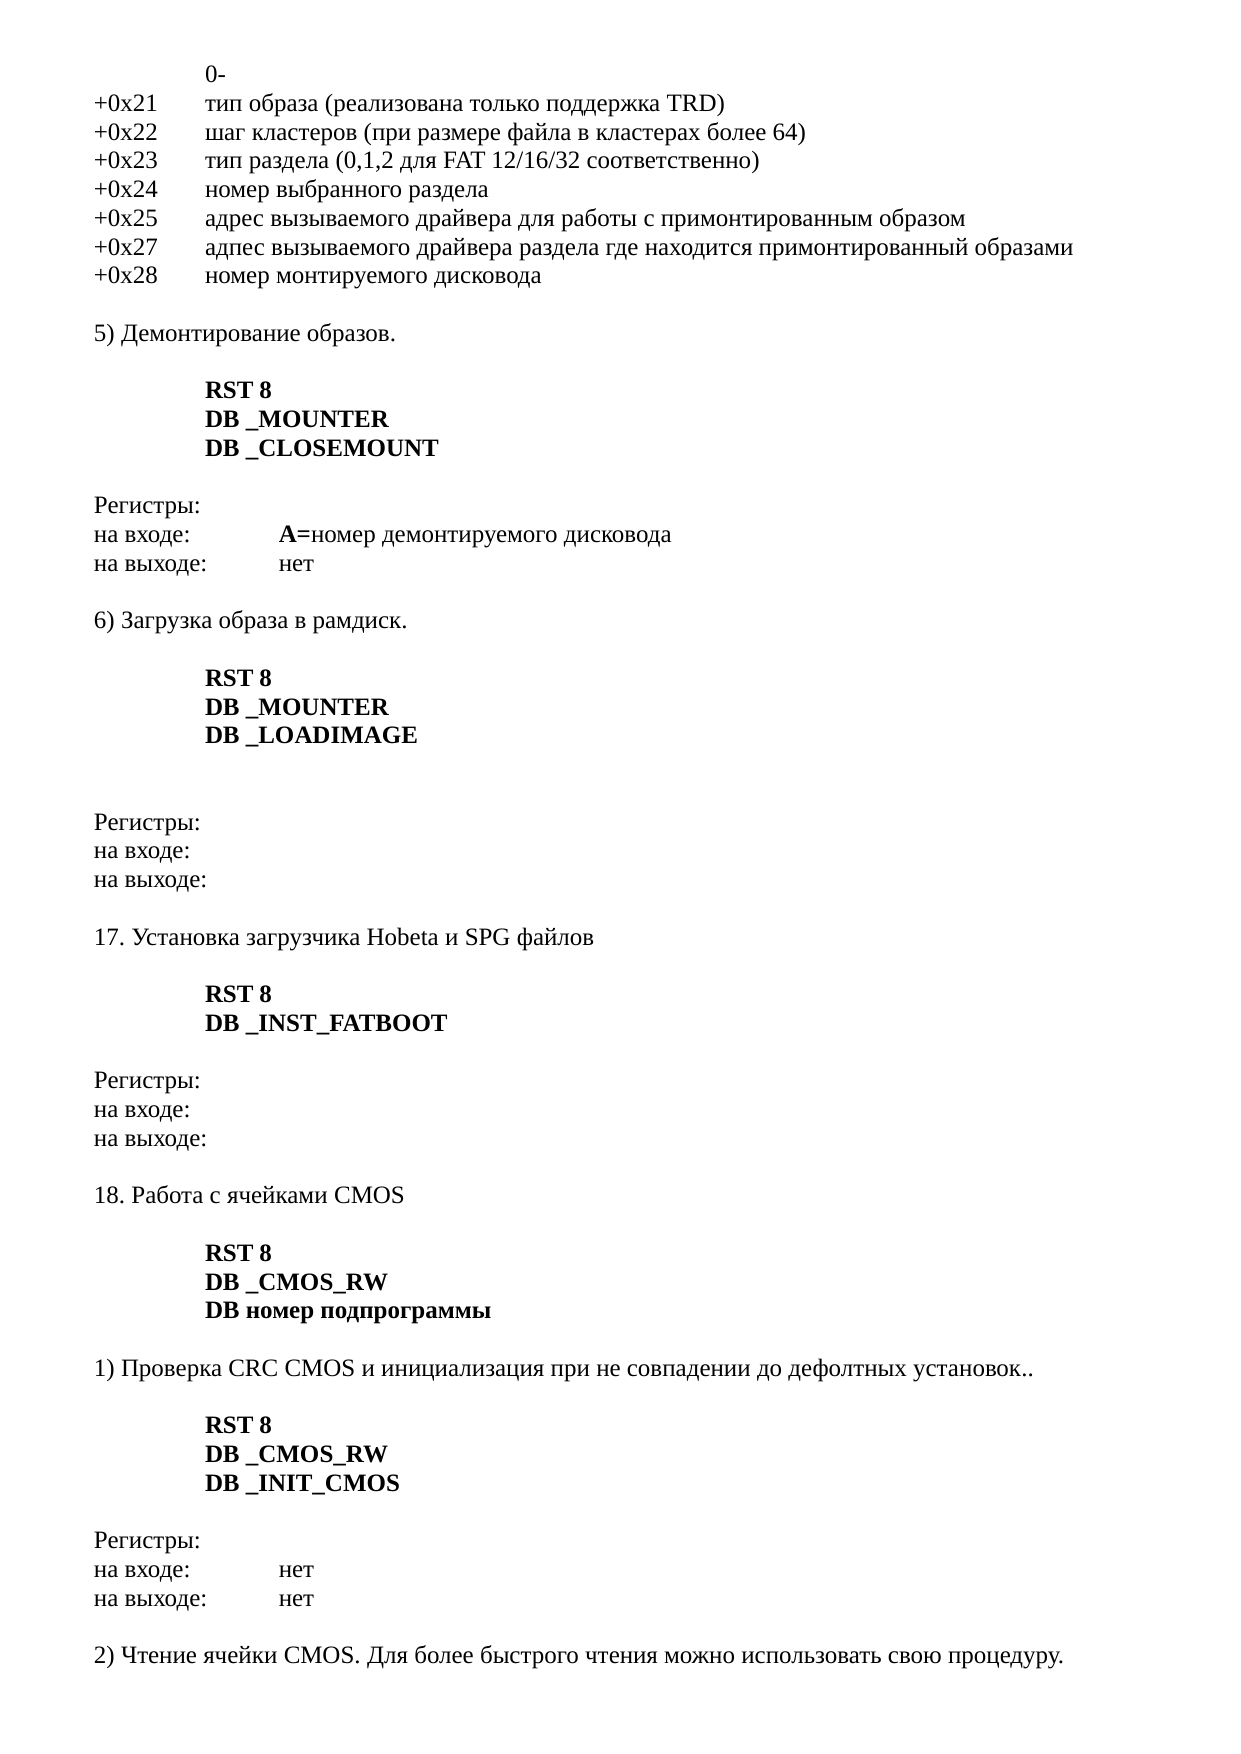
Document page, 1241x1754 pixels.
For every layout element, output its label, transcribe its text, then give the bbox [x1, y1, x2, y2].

text RST 8 [57, 663, 1176, 692]
text 17. Установка загрузчика Hobeta и SPG файлов [57, 922, 1176, 951]
text DB _MOUNTER [57, 692, 1176, 721]
text +0x22 шаг кластеров (при размере файла в кластерах более 64) [57, 117, 1176, 146]
text на входе: A=номер демонтируемого дисковода [57, 519, 1176, 548]
text +0x27 адпес вызываемого драйвера раздела где находится примонтированный образами [57, 232, 1176, 261]
text на выходе: [57, 864, 1176, 893]
text 2) Чтение ячейки CMOS. Для более быстрого чтения можно использовать свою процедуру. [57, 1641, 1176, 1669]
text DB _CMOS_RW [57, 1267, 1176, 1296]
text на выходе: [57, 1123, 1176, 1152]
text DB _LOADIMAGE [57, 721, 1176, 749]
text RST 8 [57, 1238, 1176, 1267]
text RST 8 [57, 979, 1176, 1008]
text DB _CLOSEMOUNT [57, 433, 1176, 462]
text на выходе: нет [57, 548, 1176, 577]
text 6) Загрузка образа в рамдиск. [57, 606, 1176, 634]
text 5) Демонтирование образов. [57, 318, 1176, 347]
text DB _INIT_CMOS [57, 1468, 1176, 1497]
text DB _INST_FATBOOT [57, 1008, 1176, 1037]
text Регистры: [57, 1066, 1176, 1094]
text 0- [57, 59, 1176, 88]
text +0x24 номер выбранного раздела [57, 174, 1176, 203]
text на выходе: нет [57, 1583, 1176, 1612]
text на входе: нет [57, 1554, 1176, 1583]
text 18. Работа с ячейками CMOS [57, 1181, 1176, 1209]
text DB _MOUNTER [57, 404, 1176, 433]
text 1) Проверка CRC CMOS и инициализация при не совпадении до дефолтных установок.. [57, 1353, 1176, 1382]
text Регистры: [57, 807, 1176, 836]
text на входе: [57, 1094, 1176, 1123]
text Регистры: [57, 1526, 1176, 1554]
text +0x25 адрес вызываемого драйвера для работы с примонтированным образом [57, 203, 1176, 232]
text +0x21 тип образа (реализована только поддержка TRD) [57, 88, 1176, 117]
text DB номер подпрограммы [57, 1296, 1176, 1324]
text Регистры: [57, 491, 1176, 519]
text RST 8 [57, 376, 1176, 404]
text на входе: [57, 836, 1176, 864]
text +0x23 тип раздела (0,1,2 для FAT 12/16/32 соответственно) [57, 146, 1176, 174]
text +0x28 номер монтируемого дисковода [57, 261, 1176, 289]
text RST 8 [57, 1411, 1176, 1439]
text DB _CMOS_RW [57, 1439, 1176, 1468]
